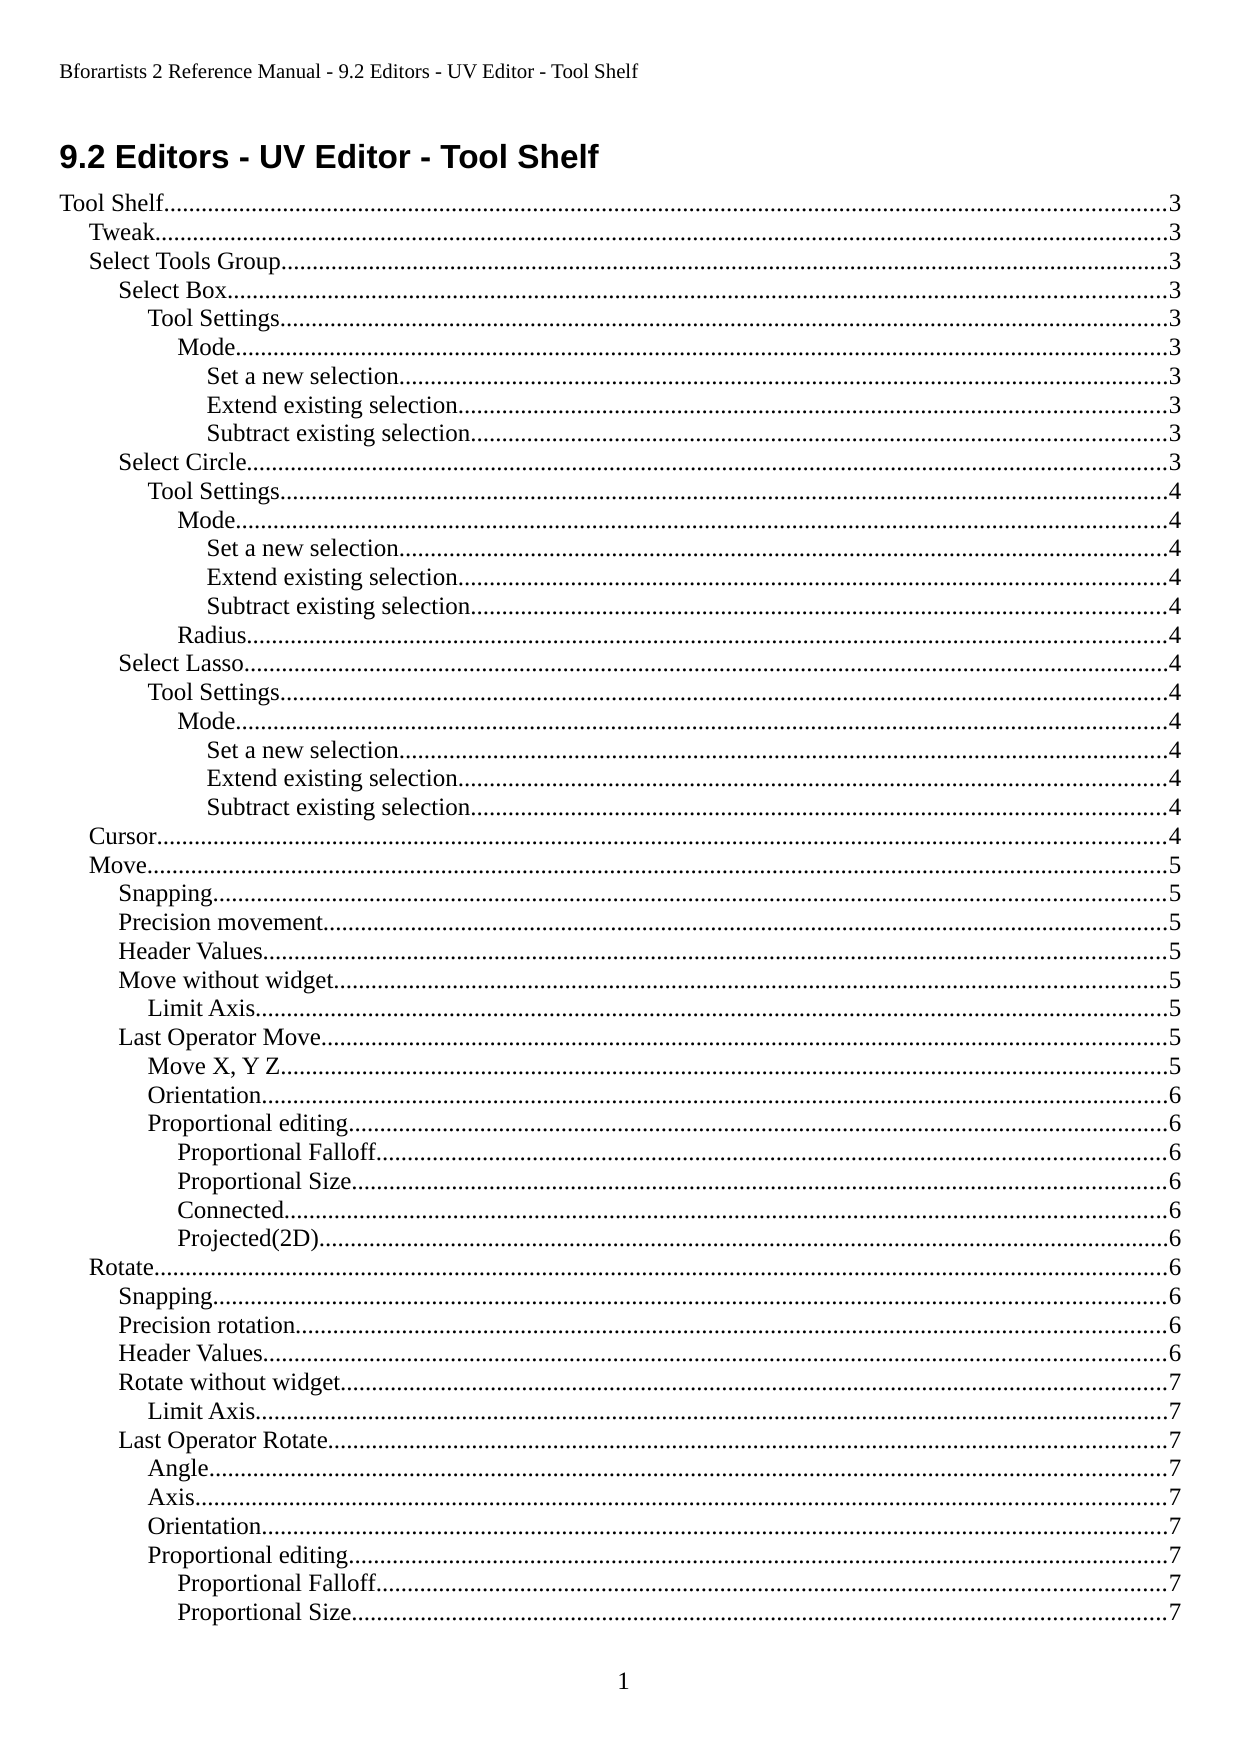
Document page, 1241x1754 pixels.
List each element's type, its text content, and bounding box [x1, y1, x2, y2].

text Limit Axis 7 [147, 1396, 1181, 1425]
text Select Lasso 4 [118, 648, 1181, 677]
text Set a new selection 3 [206, 361, 1181, 390]
text Mode 4 [177, 505, 1181, 533]
text Limit Axis 5 [147, 993, 1181, 1022]
text Subtract existing selection 4 [206, 591, 1181, 620]
text Orientation 6 [147, 1080, 1181, 1108]
text Extend existing selection 4 [206, 763, 1181, 792]
text Proportional editing 6 [147, 1108, 1181, 1137]
text Proportional Size 6 [177, 1166, 1181, 1195]
text Last Operator Move 5 [118, 1022, 1181, 1051]
text Snapping 6 [118, 1281, 1181, 1310]
text Subtract existing selection 3 [206, 418, 1181, 447]
text Proportional Falloff 7 [177, 1568, 1181, 1597]
text Mode 3 [177, 332, 1181, 361]
text Move without widget 5 [118, 965, 1181, 993]
text Extend existing selection 3 [206, 390, 1181, 418]
text Set a new selection 4 [206, 533, 1181, 562]
text Tweak 3 [88, 217, 1181, 246]
text Subtract existing selection 4 [206, 792, 1181, 821]
text Extend existing selection 4 [206, 562, 1181, 591]
text Last Operator Rotate 7 [118, 1425, 1181, 1453]
text Set a new selection 4 [206, 735, 1181, 763]
text Tool Settings 4 [147, 476, 1181, 505]
subtitle 9.2 Editors - UV Editor - Tool Shelf [59, 138, 1181, 176]
text Tool Settings 3 [147, 303, 1181, 332]
text Angle 7 [147, 1453, 1181, 1482]
text Move 5 [88, 850, 1181, 878]
text Precision rotation 6 [118, 1310, 1181, 1338]
text Tool Settings 4 [147, 677, 1181, 706]
text Orientation 7 [147, 1511, 1181, 1540]
text Mode 4 [177, 706, 1181, 735]
text Move X, Y Z 5 [147, 1051, 1181, 1080]
text Rotate without widget 7 [118, 1367, 1181, 1396]
text Precision movement 5 [118, 907, 1181, 936]
text Connected 6 [177, 1195, 1181, 1223]
text Proportional Falloff 6 [177, 1137, 1181, 1166]
text Radius 4 [177, 620, 1181, 648]
text Header Values 6 [118, 1338, 1181, 1367]
text Select Tools Group 3 [88, 246, 1181, 275]
text Cursor 4 [88, 821, 1181, 850]
text Axis 7 [147, 1482, 1181, 1511]
text Select Circle 3 [118, 447, 1181, 476]
text Rotate 6 [88, 1252, 1181, 1281]
text Proportional editing 7 [147, 1540, 1181, 1568]
text Select Box 3 [118, 275, 1181, 303]
text Snapping 5 [118, 878, 1181, 907]
text Tool Shelf 3 [59, 188, 1181, 217]
text Projected(2D) 6 [177, 1223, 1181, 1252]
text Header Values 5 [118, 936, 1181, 965]
text Proportional Size 7 [177, 1597, 1181, 1626]
